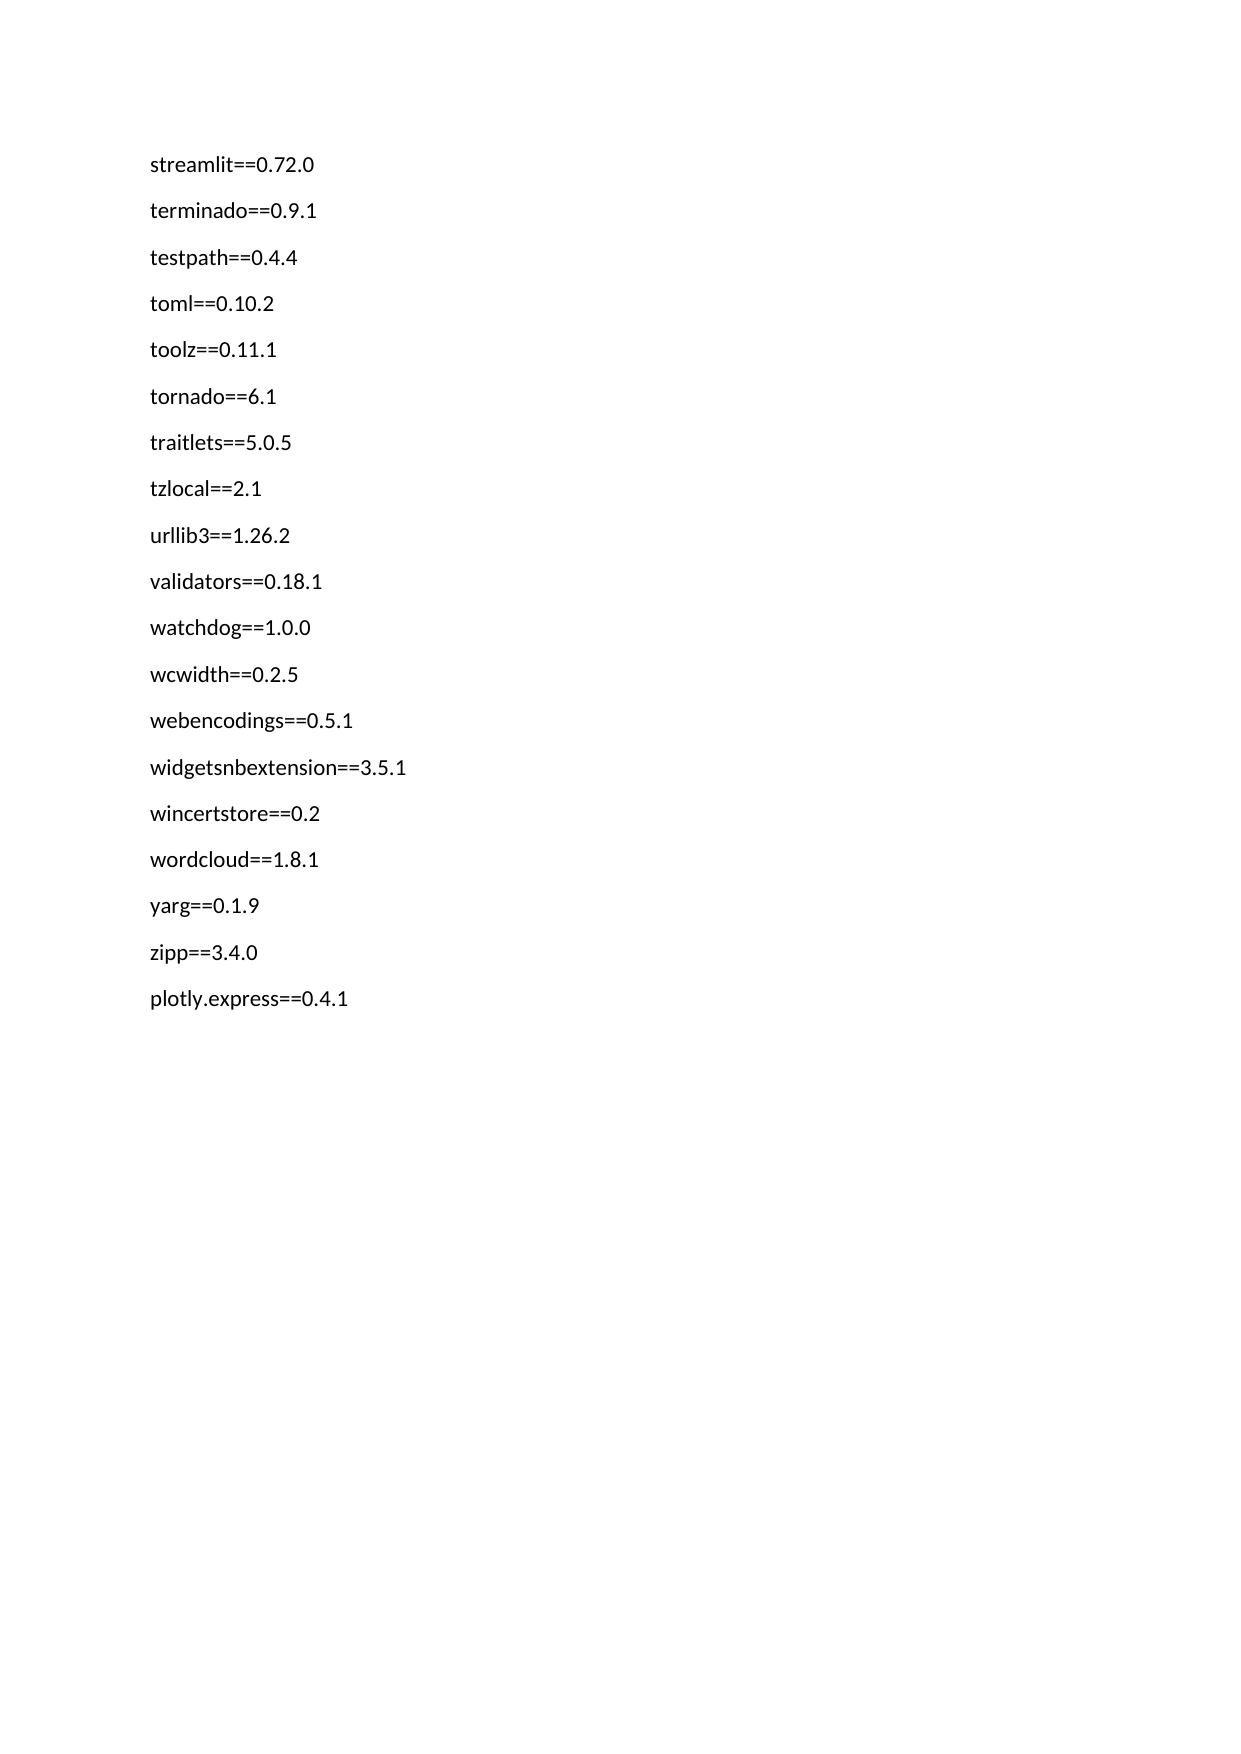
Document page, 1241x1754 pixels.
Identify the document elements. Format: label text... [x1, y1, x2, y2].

text wordcloud==1.8.1 [150, 845, 1090, 873]
text zipp==3.4.0 [150, 938, 1090, 966]
text urllib3==1.26.2 [150, 521, 1090, 549]
text widgetsnbextension==3.5.1 [150, 753, 1090, 781]
text watchdog==1.0.0 [150, 613, 1090, 642]
text streamlit==0.72.0 [150, 150, 1090, 178]
text terminado==0.9.1 [150, 196, 1090, 224]
text wcwidth==0.2.5 [150, 660, 1090, 688]
text plotly.express==0.4.1 [150, 984, 1090, 1012]
text webencodings==0.5.1 [150, 706, 1090, 734]
text tzlocal==2.1 [150, 474, 1090, 502]
text traitlets==5.0.5 [150, 428, 1090, 456]
text toml==0.10.2 [150, 289, 1090, 317]
text yarg==0.1.9 [150, 892, 1090, 920]
text validators==0.18.1 [150, 567, 1090, 595]
text toolz==0.11.1 [150, 335, 1090, 363]
text tornado==6.1 [150, 382, 1090, 410]
text testpath==0.4.4 [150, 243, 1090, 271]
text wincertstore==0.2 [150, 799, 1090, 827]
